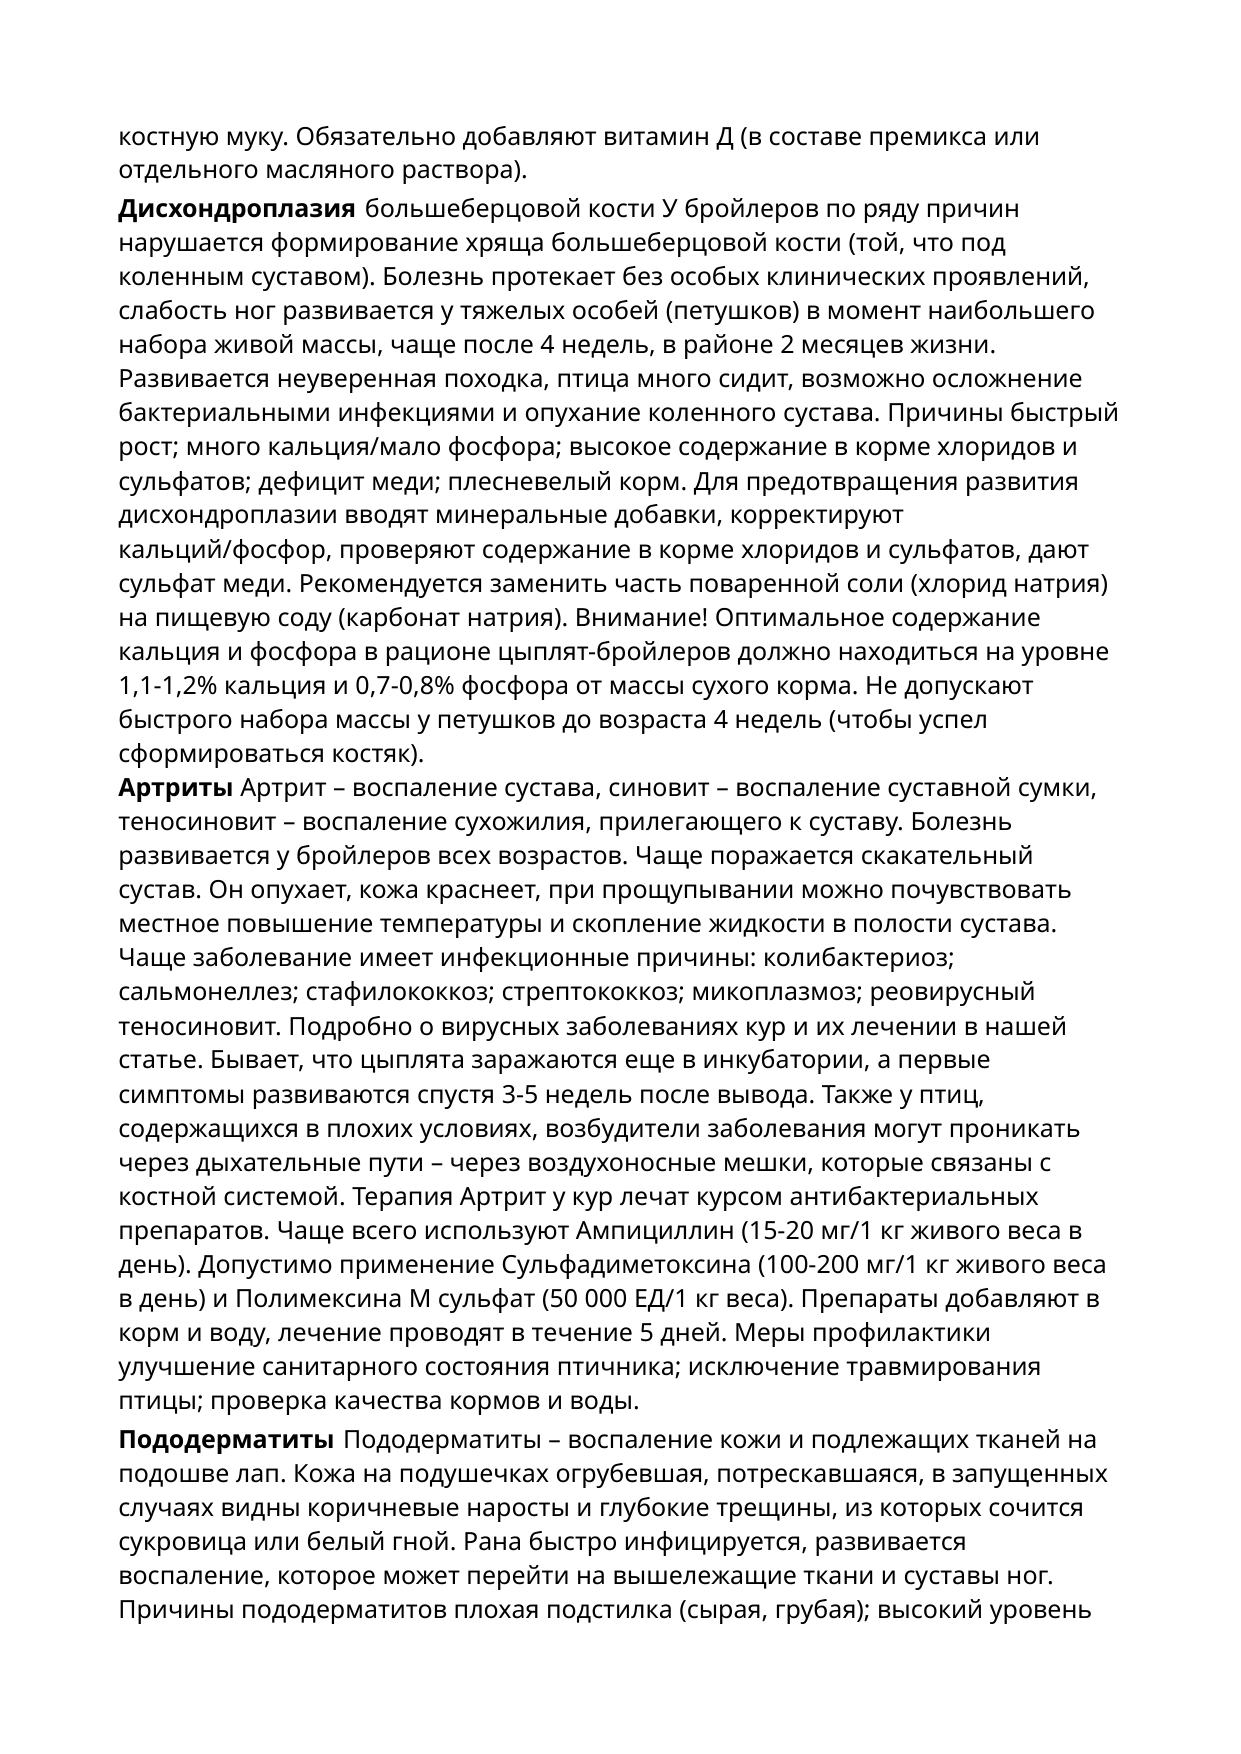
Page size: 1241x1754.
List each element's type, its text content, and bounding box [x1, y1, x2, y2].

text костную муку. Обязательно добавляют витамин Д (в составе премикса или отдельного масляного раствора). Дисхондроплазия большеберцовой кости У бройлеров по ряду причин нарушается формирование хряща большеберцовой кости (той, что под коленным суставом). Болезнь протекает без особых клинических проявлений, слабость ног развивается у тяжелых особей (петушков) в момент наибольшего набора живой массы, чаще после 4 недель, в районе 2 месяцев жизни. Развивается неуверенная походка, птица много сидит, возможно осложнение бактериальными инфекциями и опухание коленного сустава. Причины быстрый рост; много кальция/мало фосфора; высокое содержание в корме хлоридов и сульфатов; дефицит меди; плесневелый корм. Для предотвращения развития дисхондроплазии вводят минеральные добавки, корректируют кальций/фосфор, проверяют содержание в корме хлоридов и сульфатов, дают сульфат меди. Рекомендуется заменить часть поваренной соли (хлорид натрия) на пищевую соду (карбонат натрия). Внимание! Оптимальное содержание кальция и фосфора в рационе цыплят-бройлеров должно находиться на уровне 1,1-1,2% кальция и 0,7-0,8% фосфора от массы сухого корма. Не допускают быстрого набора массы у петушков до возраста 4 недель (чтобы успел сформироваться костяк). Артриты Артрит – воспаление сустава, синовит – воспаление суставной сумки, теносиновит – воспаление сухожилия, прилегающего к суставу. Болезнь развивается у бройлеров всех возрастов. Чаще поражается скакательный сустав. Он опухает, кожа краснеет, при прощупывании можно почувствовать местное повышение температуры и скопление жидкости в полости сустава. Чаще заболевание имеет инфекционные причины: колибактериоз; сальмонеллез; стафилококкоз; стрептококкоз; микоплазмоз; реовирусный теносиновит. Подробно о вирусных заболеваниях кур и их лечении в нашей статье. Бывает, что цыплята заражаются еще в инкубатории, а первые симптомы развиваются спустя 3-5 недель после вывода. Также у птиц, содержащихся в плохих условиях, возбудители заболевания могут проникать через дыхательные пути – через воздухоносные мешки, которые связаны с костной системой. Терапия Артрит у кур лечат курсом антибактериальных препаратов. Чаще всего используют Ампициллин (15-20 мг/1 кг живого веса в день). Допустимо применение Сульфадиметоксина (100-200 мг/1 кг живого веса в день) и Полимексина М сульфат (50 000 ЕД/1 кг веса). Препараты добавляют в корм и воду, лечение проводят в течение 5 дней. Меры профилактики улучшение санитарного состояния птичника; исключение травмирования птицы; проверка качества кормов и воды. Пододерматиты Пододерматиты – воспаление кожи и подлежащих тканей на подошве лап. Кожа на подушечках огрубевшая, потрескавшаяся, в запущенных случаях видны коричневые наросты и глубокие трещины, из которых сочится сукровица или белый гной. Рана быстро инфицируется, развивается воспаление, которое может перейти на вышележащие ткани и суставы ног. Причины пододерматитов плохая подстилка (сырая, грубая); высокий уровень [118, 118, 1122, 1626]
